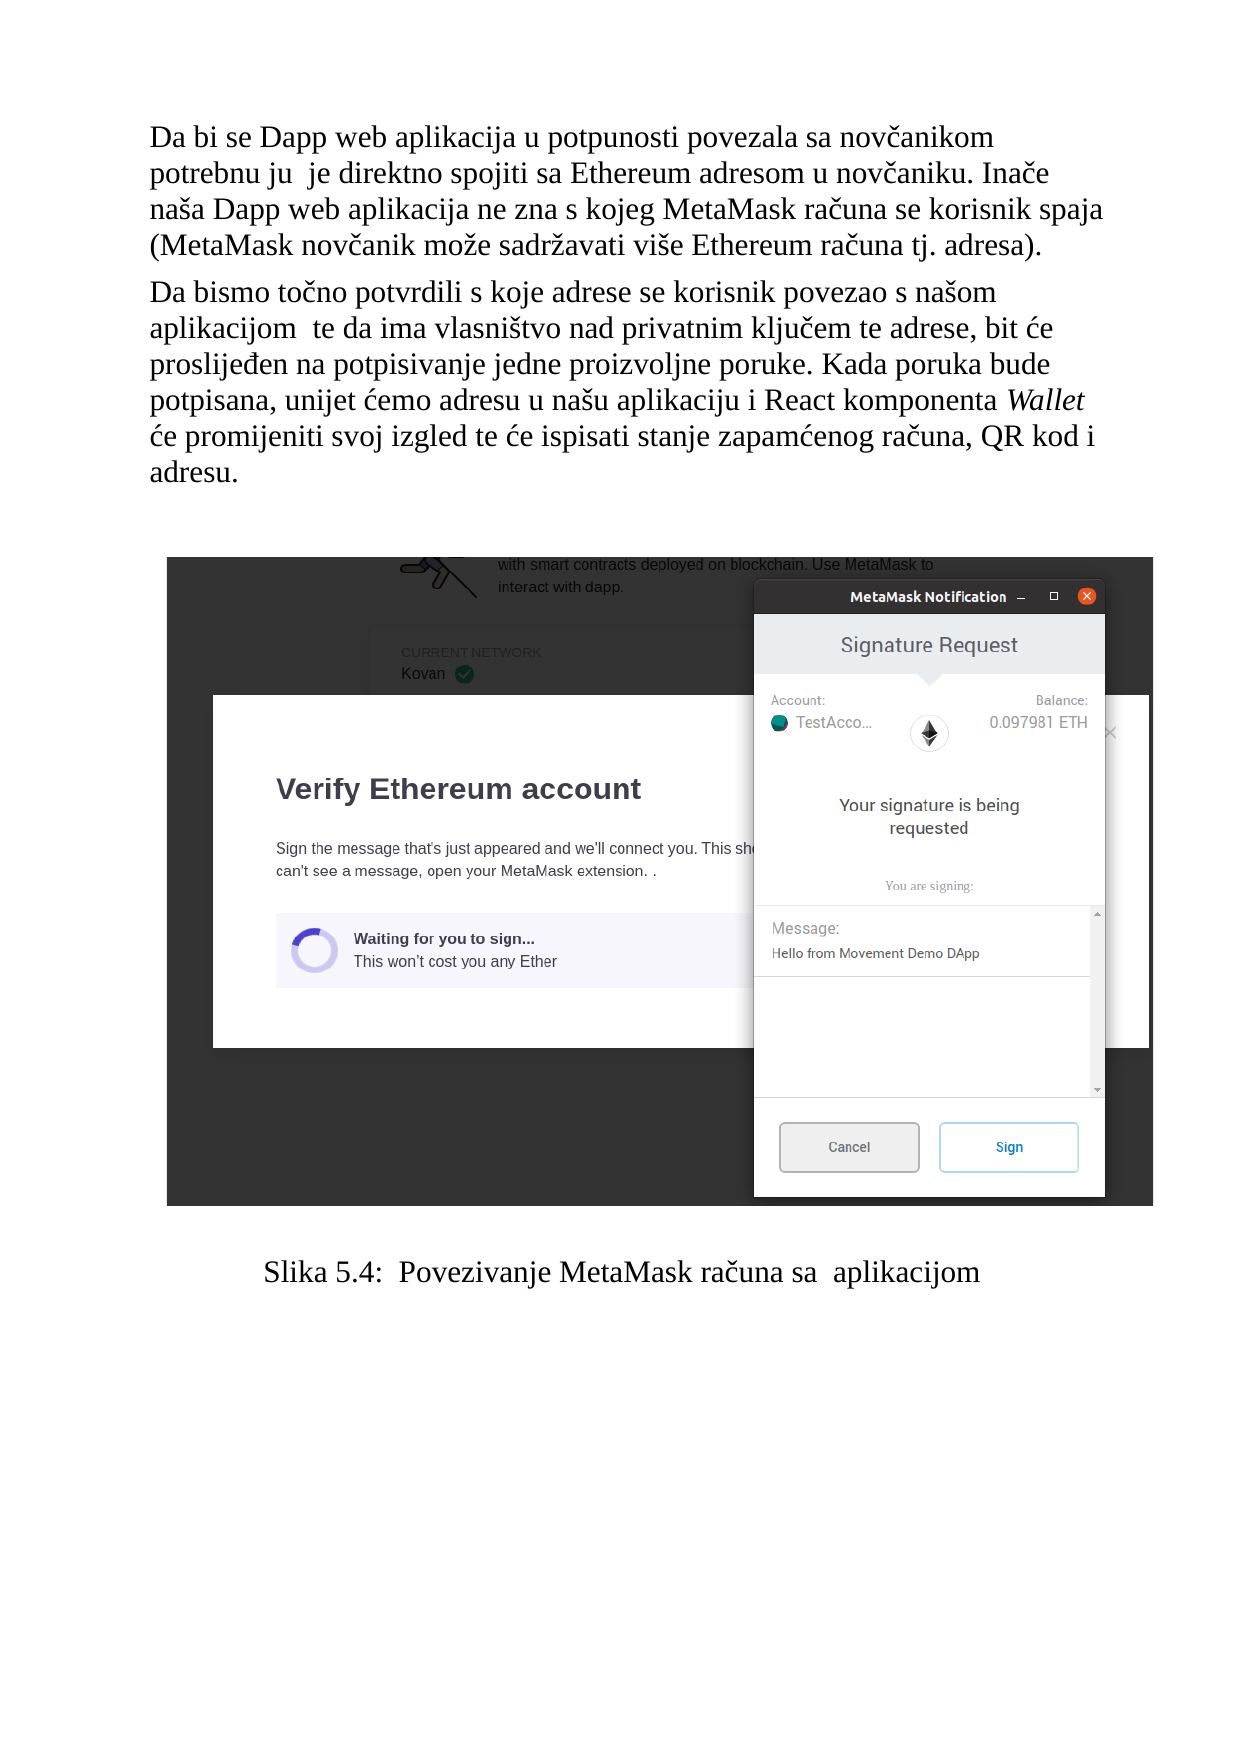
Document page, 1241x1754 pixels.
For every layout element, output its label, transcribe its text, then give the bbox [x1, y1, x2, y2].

text Slika 5.4: Povezivanje MetaMask računa sa aplikacijom [149, 1253, 1106, 1289]
text Da bismo točno potvrdili s koje adrese se korisnik povezao s našom aplikacijom te da ima vlasništvo nad privatnim ključem te adrese, bit će proslijeđen na potpisivanje jedne proizvoljne poruke. Kada poruka bude potpisana, unijet ćemo adresu u našu aplikaciju i React komponenta Wallet će promijeniti svoj izgled te će ispisati stanje zapamćenog računa, QR kod i adresu. [149, 274, 1106, 489]
picture [166, 557, 1154, 1206]
text Da bi se Dapp web aplikacija u potpunosti povezala sa novčanikom potrebnu ju je direktno spojiti sa Ethereum adresom u novčaniku. Inače naša Dapp web aplikacija ne zna s kojeg MetaMask računa se korisnik spaja (MetaMask novčanik može sadržavati više Ethereum računa tj. adresa). [149, 118, 1106, 262]
